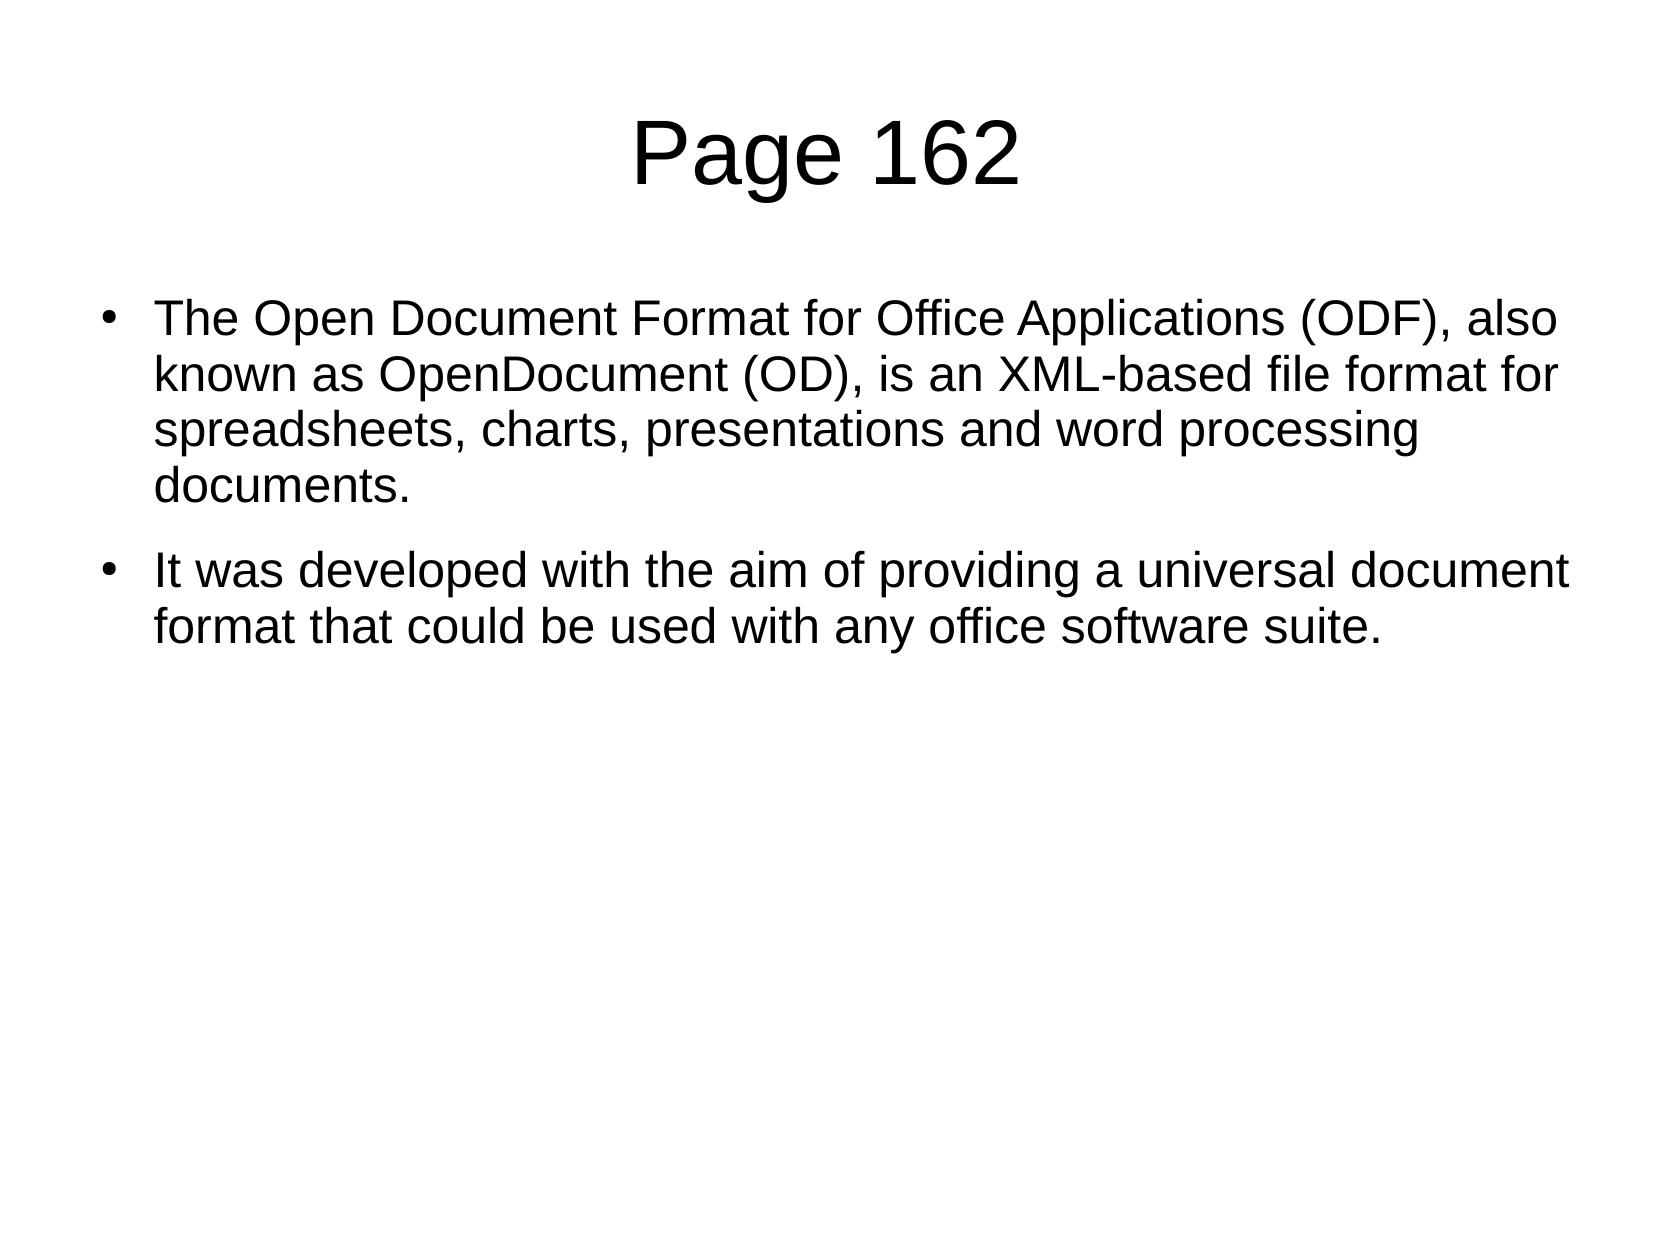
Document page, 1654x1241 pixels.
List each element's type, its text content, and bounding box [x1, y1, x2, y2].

title Page 162 [82, 49, 1571, 257]
list The Open Document Format for Office Applications (ODF), also known as OpenDocument (OD), is an XML-based file format for spreadsheets, charts, presentations and word processing documents. It was developed with the aim of providing a universal document format that could be used with any office software suite. [82, 290, 1571, 1109]
